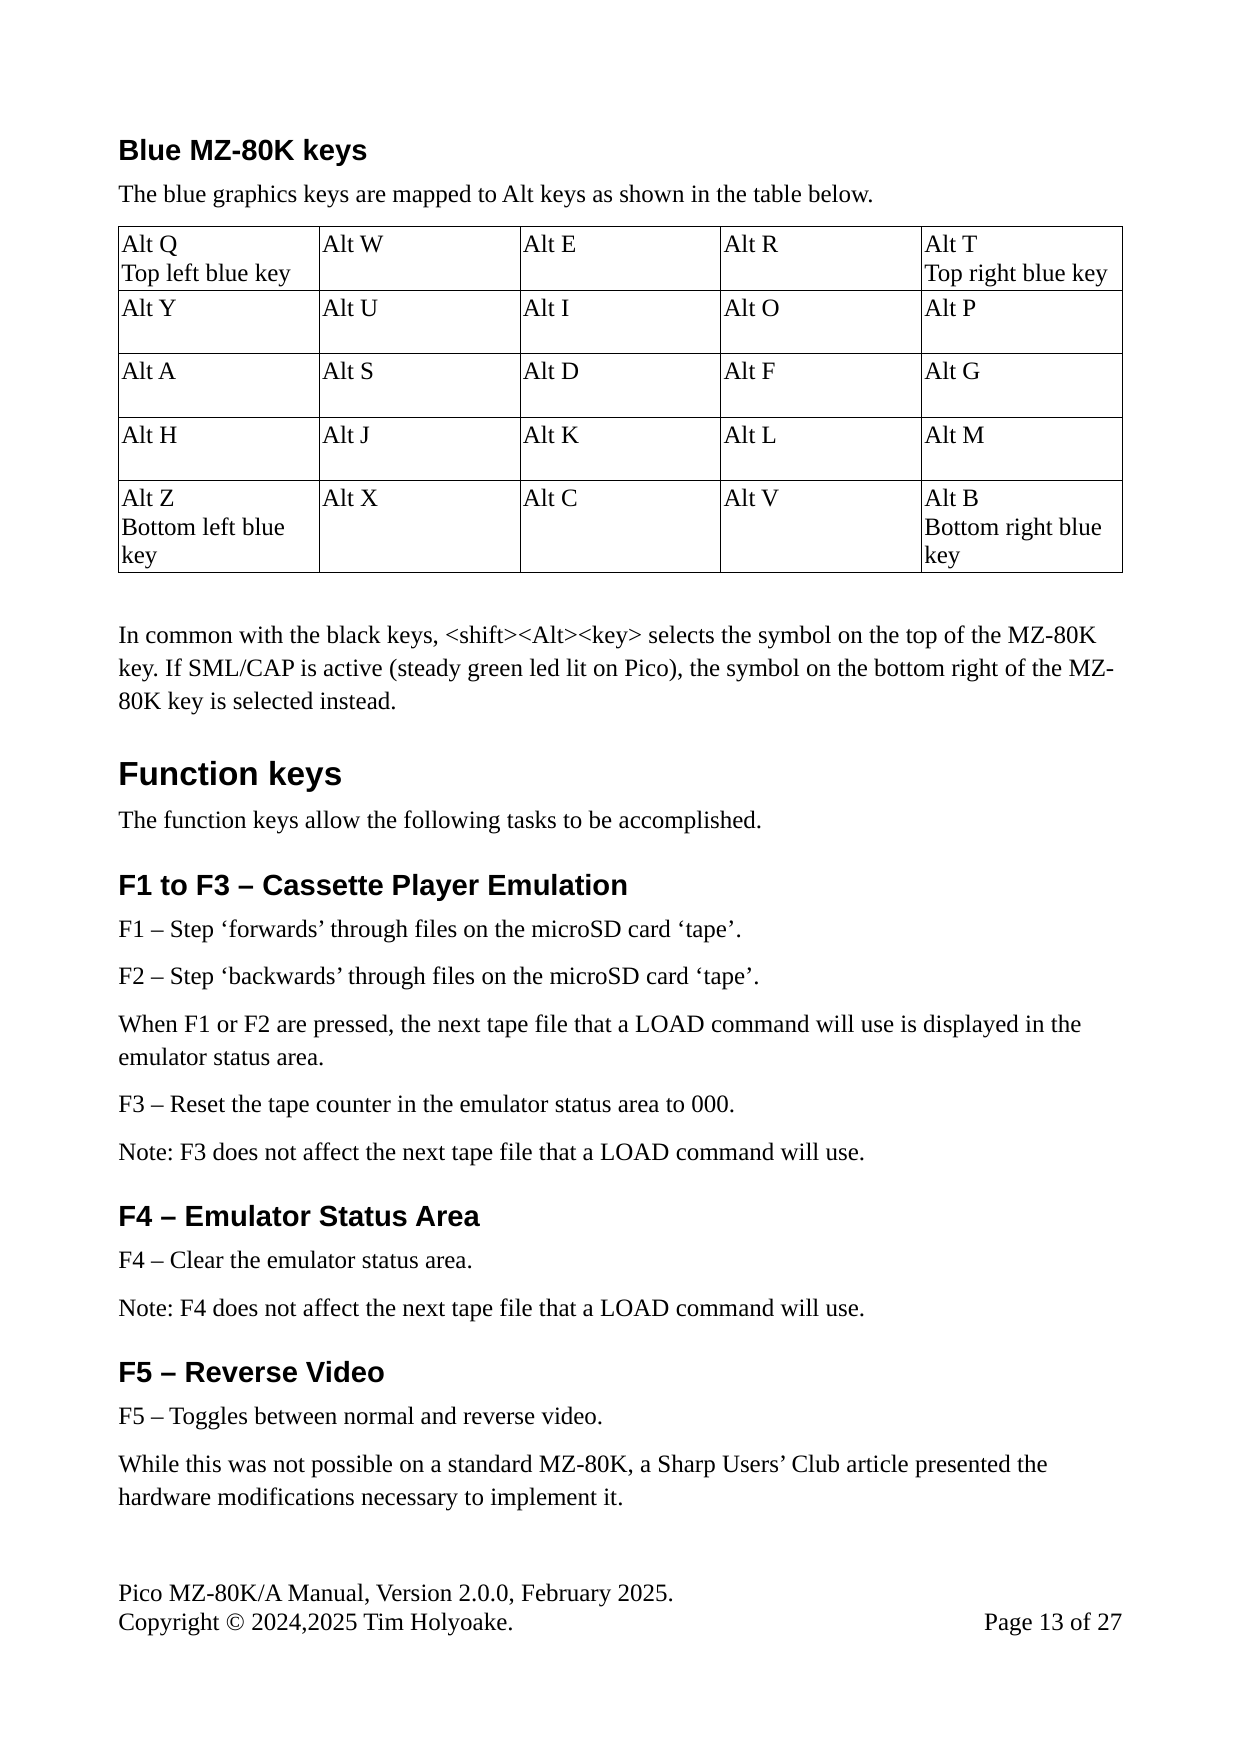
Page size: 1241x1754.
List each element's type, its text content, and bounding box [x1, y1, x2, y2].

text The blue graphics keys are mapped to Alt keys as shown in the table below. [118, 179, 1122, 207]
text While this was not possible on a standard MZ-80K, a Sharp Users’ Club article presented the hardware modifications necessary to implement it. [118, 1449, 1122, 1511]
table_cell Alt U [320, 291, 520, 353]
table_cell Alt G [922, 354, 1122, 417]
text In common with the black keys, <shift><Alt><key> selects the symbol on the top of the MZ-80K key. If SML/CAP is active (steady green led lit on Pico), the symbol on the bottom right of the MZ-80K key is selected instead. [118, 620, 1122, 715]
table_cell Alt X [320, 481, 520, 572]
subtitle Function keys [118, 754, 1122, 793]
table_header Alt T Top right blue key [922, 227, 1122, 290]
table_cell Alt I [521, 291, 720, 353]
table_header Alt Q Top left blue key [119, 227, 319, 290]
table_cell Alt P [922, 291, 1122, 353]
table_cell Alt S [320, 354, 520, 417]
table_cell Alt O [721, 291, 921, 353]
table_header Alt W [320, 227, 520, 290]
subtitle F4 – Emulator Status Area [118, 1199, 1122, 1233]
text F4 – Clear the emulator status area. [118, 1245, 1122, 1274]
table_cell Alt Z Bottom left blue key [119, 481, 319, 572]
text F2 – Step ‘backwards’ through files on the microSD card ‘tape’. [118, 961, 1122, 990]
table_cell Alt C [521, 481, 720, 572]
table_cell Alt H [119, 418, 319, 480]
table_cell Alt L [721, 418, 921, 480]
text Note: F4 does not affect the next tape file that a LOAD command will use. [118, 1293, 1122, 1322]
table_cell Alt Y [119, 291, 319, 353]
subtitle F1 to F3 – Cassette Player Emulation [118, 868, 1122, 901]
text When F1 or F2 are pressed, the next tape file that a LOAD command will use is displayed in the emulator status area. [118, 1009, 1122, 1071]
table_header Alt E [521, 227, 720, 290]
subtitle F5 – Reverse Video [118, 1355, 1122, 1389]
table_cell Alt F [721, 354, 921, 417]
text The function keys allow the following tasks to be accomplished. [118, 805, 1122, 834]
text F3 – Reset the tape counter in the emulator status area to 000. [118, 1089, 1122, 1118]
table_cell Alt A [119, 354, 319, 417]
table_cell Alt V [721, 481, 921, 572]
table_cell Alt K [521, 418, 720, 480]
table_header Alt R [721, 227, 921, 290]
table_cell Alt D [521, 354, 720, 417]
table_cell Alt J [320, 418, 520, 480]
table_cell Alt B Bottom right blue key [922, 481, 1122, 572]
text Note: F3 does not affect the next tape file that a LOAD command will use. [118, 1137, 1122, 1166]
text F5 – Toggles between normal and reverse video. [118, 1401, 1122, 1430]
subtitle Blue MZ-80K keys [118, 133, 1122, 166]
text F1 – Step ‘forwards’ through files on the microSD card ‘tape’. [118, 914, 1122, 942]
table_cell Alt M [922, 418, 1122, 480]
